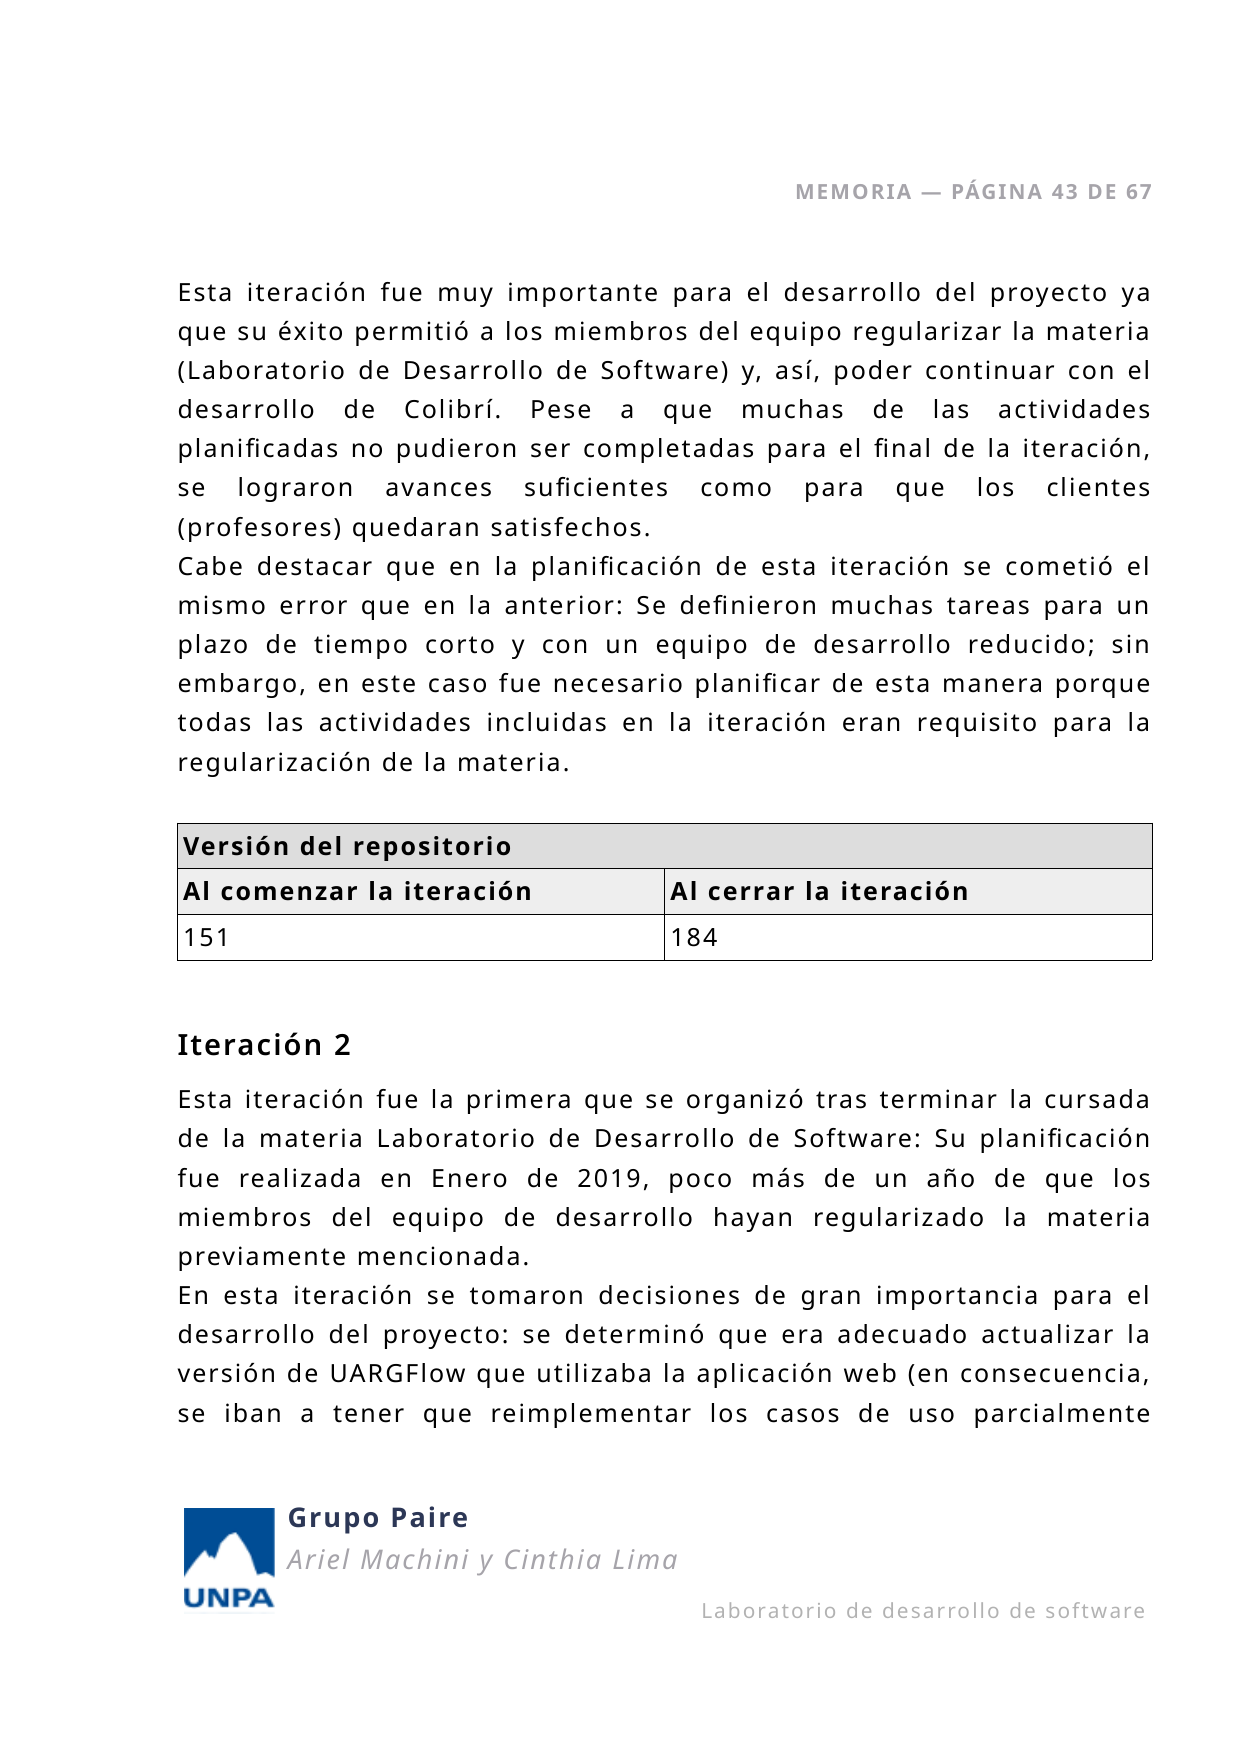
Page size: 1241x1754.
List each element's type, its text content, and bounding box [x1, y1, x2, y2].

table_header Versión del repositorio [178, 824, 1152, 868]
table_cell Al comenzar la iteración [178, 869, 664, 914]
table_cell Al cerrar la iteración [665, 869, 1152, 914]
text Esta iteración fue muy importante para el desarrollo del proyecto ya que su éxito permitió a los miembros del equipo regularizar la materia (Laboratorio de Desarrollo de Software) y, así, poder continuar con el desarrollo de Colibrí. Pese a que muchas de las actividades planificadas no pudieron ser completadas para el final de la iteración, se lograron avances suficientes como para que los clientes (profesores) quedaran satisfechos. [177, 274, 1152, 543]
table_cell 151 [178, 915, 664, 959]
text En esta iteración se tomaron decisiones de gran importancia para el desarrollo del proyecto: se determinó que era adecuado actualizar la versión de UARGFlow que utilizaba la aplicación web (en consecuencia, se iban a tener que reimplementar los casos de uso parcialmente [177, 1278, 1152, 1429]
text Cabe destacar que en la planificación de esta iteración se cometió el mismo error que en la anterior: Se definieron muchas tareas para un plazo de tiempo corto y con un equipo de desarrollo reducido; sin embargo, en este caso fue necesario planificar de esta manera porque todas las actividades incluidas en la iteración eran requisito para la regularización de la materia. [177, 548, 1152, 778]
table_cell 184 [665, 915, 1152, 959]
picture [184, 1508, 275, 1614]
subtitle Iteración 2 [177, 1024, 1152, 1063]
text Esta iteración fue la primera que se organizó tras terminar la cursada de la materia Laboratorio de Desarrollo de Software: Su planificación fue realizada en Enero de 2019, poco más de un año de que los miembros del equipo de desarrollo hayan regularizado la materia previamente mencionada. [177, 1082, 1152, 1273]
